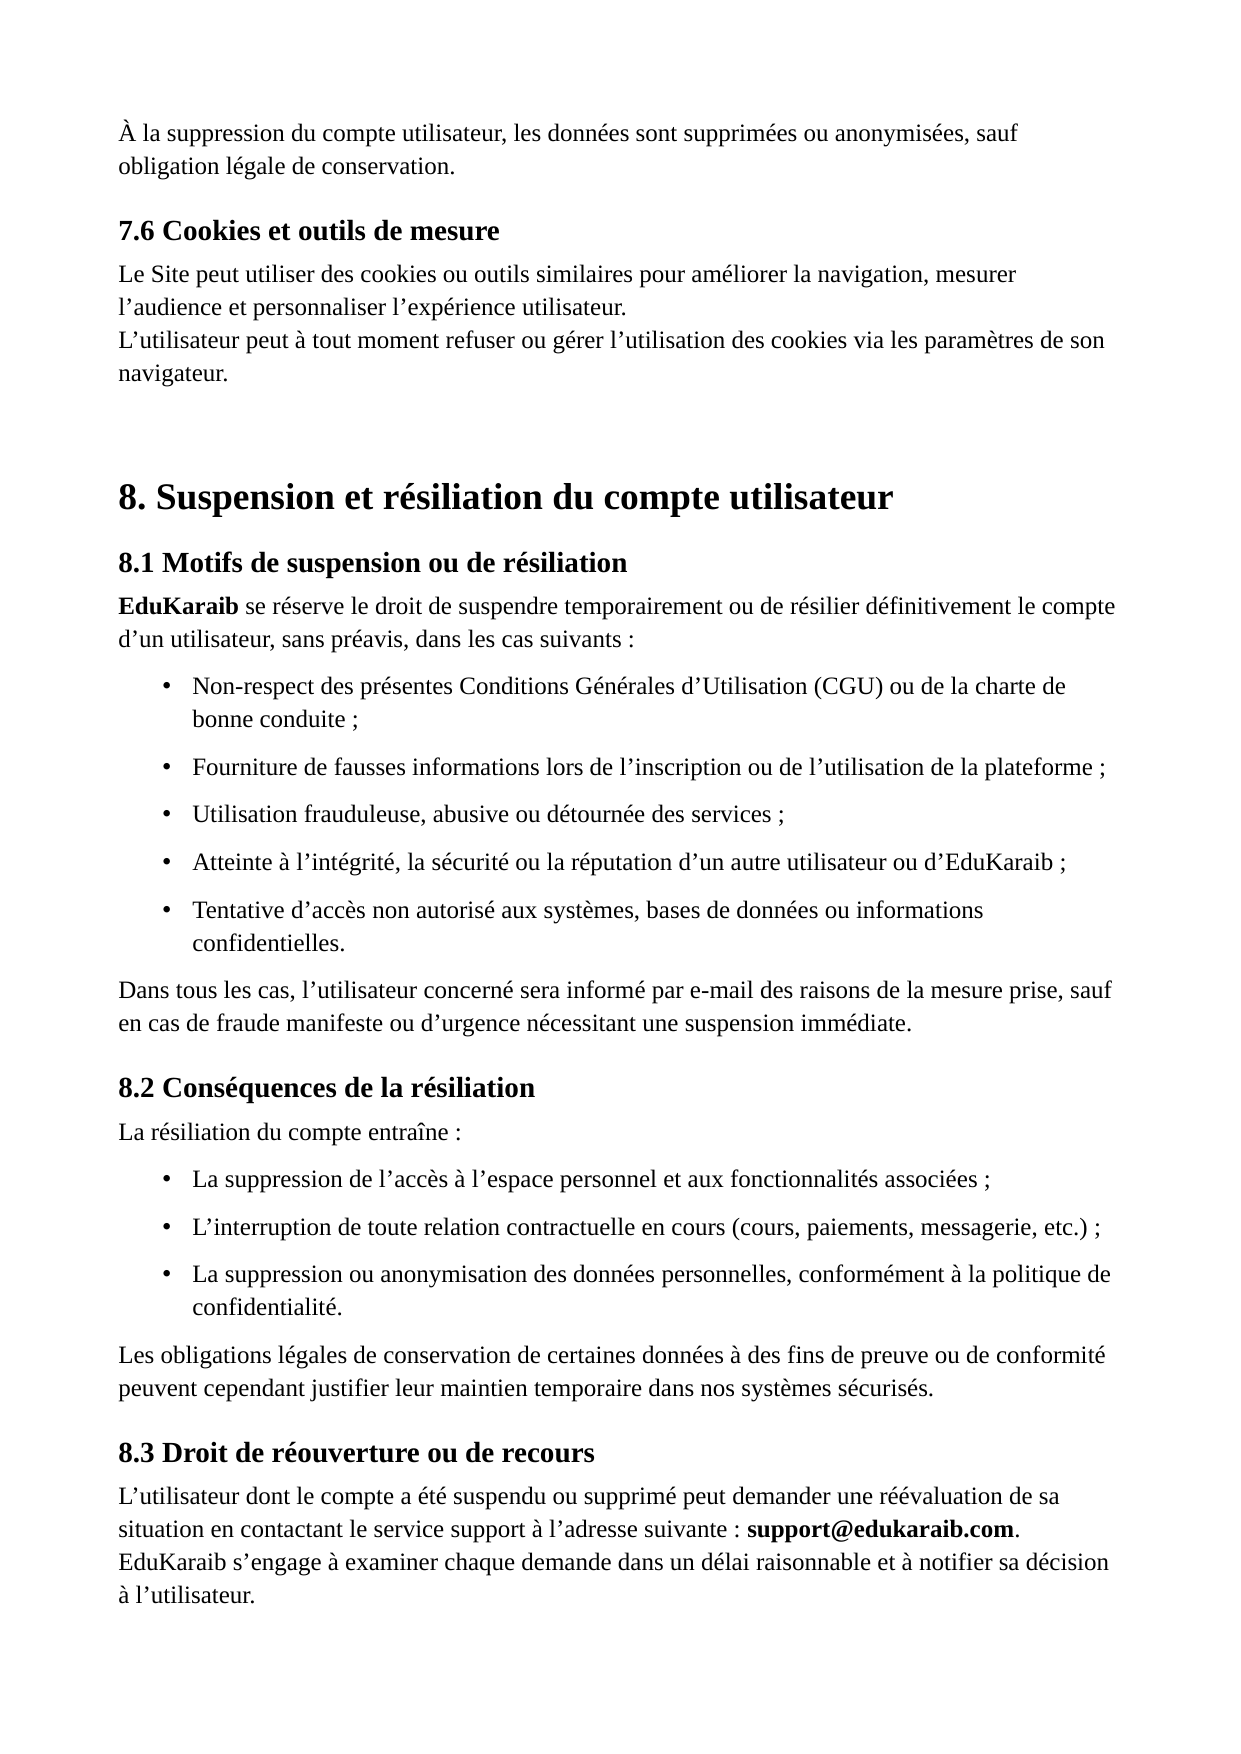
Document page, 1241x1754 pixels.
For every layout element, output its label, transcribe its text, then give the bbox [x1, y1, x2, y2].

list Tentative d’accès non autorisé aux systèmes, bases de données ou informations confidentielles. [162, 895, 1122, 957]
list Fourniture de fausses informations lors de l’inscription ou de l’utilisation de la plateforme ; [162, 752, 1122, 781]
subtitle 8. Suspension et résiliation du compte utilisateur [118, 474, 1122, 518]
text Les obligations légales de conservation de certaines données à des fins de preuve ou de conformité peuvent cependant justifier leur maintien temporaire dans nos systèmes sécurisés. [118, 1340, 1122, 1402]
text Le Site peut utiliser des cookies ou outils similaires pour améliorer la navigation, mesurer l’audience et personnaliser l’expérience utilisateur. L’utilisateur peut à tout moment refuser ou gérer l’utilisation des cookies via les paramètres de son navigateur. [118, 259, 1122, 387]
list La suppression de l’accès à l’espace personnel et aux fonctionnalités associées ; [162, 1164, 1122, 1193]
subtitle 8.3 Droit de réouverture ou de recours [118, 1435, 1122, 1469]
text L’utilisateur dont le compte a été suspendu ou supprimé peut demander une réévaluation de sa situation en contactant le service support à l’adresse suivante : support@edukaraib.com. EduKaraib s’engage à examiner chaque demande dans un délai raisonnable et à notifier sa décision à l’utilisateur. [118, 1481, 1122, 1609]
text La résiliation du compte entraîne : [118, 1117, 1122, 1145]
subtitle 7.6 Cookies et outils de mesure [118, 213, 1122, 247]
text À la suppression du compte utilisateur, les données sont supprimées ou anonymisées, sauf obligation légale de conservation. [118, 118, 1122, 180]
list Utilisation frauduleuse, abusive ou détournée des services ; [162, 799, 1122, 828]
list Non-respect des présentes Conditions Générales d’Utilisation (CGU) ou de la charte de bonne conduite ; [162, 671, 1122, 733]
list L’interruption de toute relation contractuelle en cours (cours, paiements, messagerie, etc.) ; [162, 1212, 1122, 1241]
text Dans tous les cas, l’utilisateur concerné sera informé par e-mail des raisons de la mesure prise, sauf en cas de fraude manifeste ou d’urgence nécessitant une suspension immédiate. [118, 975, 1122, 1037]
subtitle 8.2 Conséquences de la résiliation [118, 1071, 1122, 1104]
subtitle 8.1 Motifs de suspension ou de résiliation [118, 545, 1122, 578]
text EduKaraib se réserve le droit de suspendre temporairement ou de résilier définitivement le compte d’un utilisateur, sans préavis, dans les cas suivants : [118, 591, 1122, 652]
list Atteinte à l’intégrité, la sécurité ou la réputation d’un autre utilisateur ou d’EduKaraib ; [162, 847, 1122, 876]
list La suppression ou anonymisation des données personnelles, conformément à la politique de confidentialité. [162, 1259, 1122, 1321]
